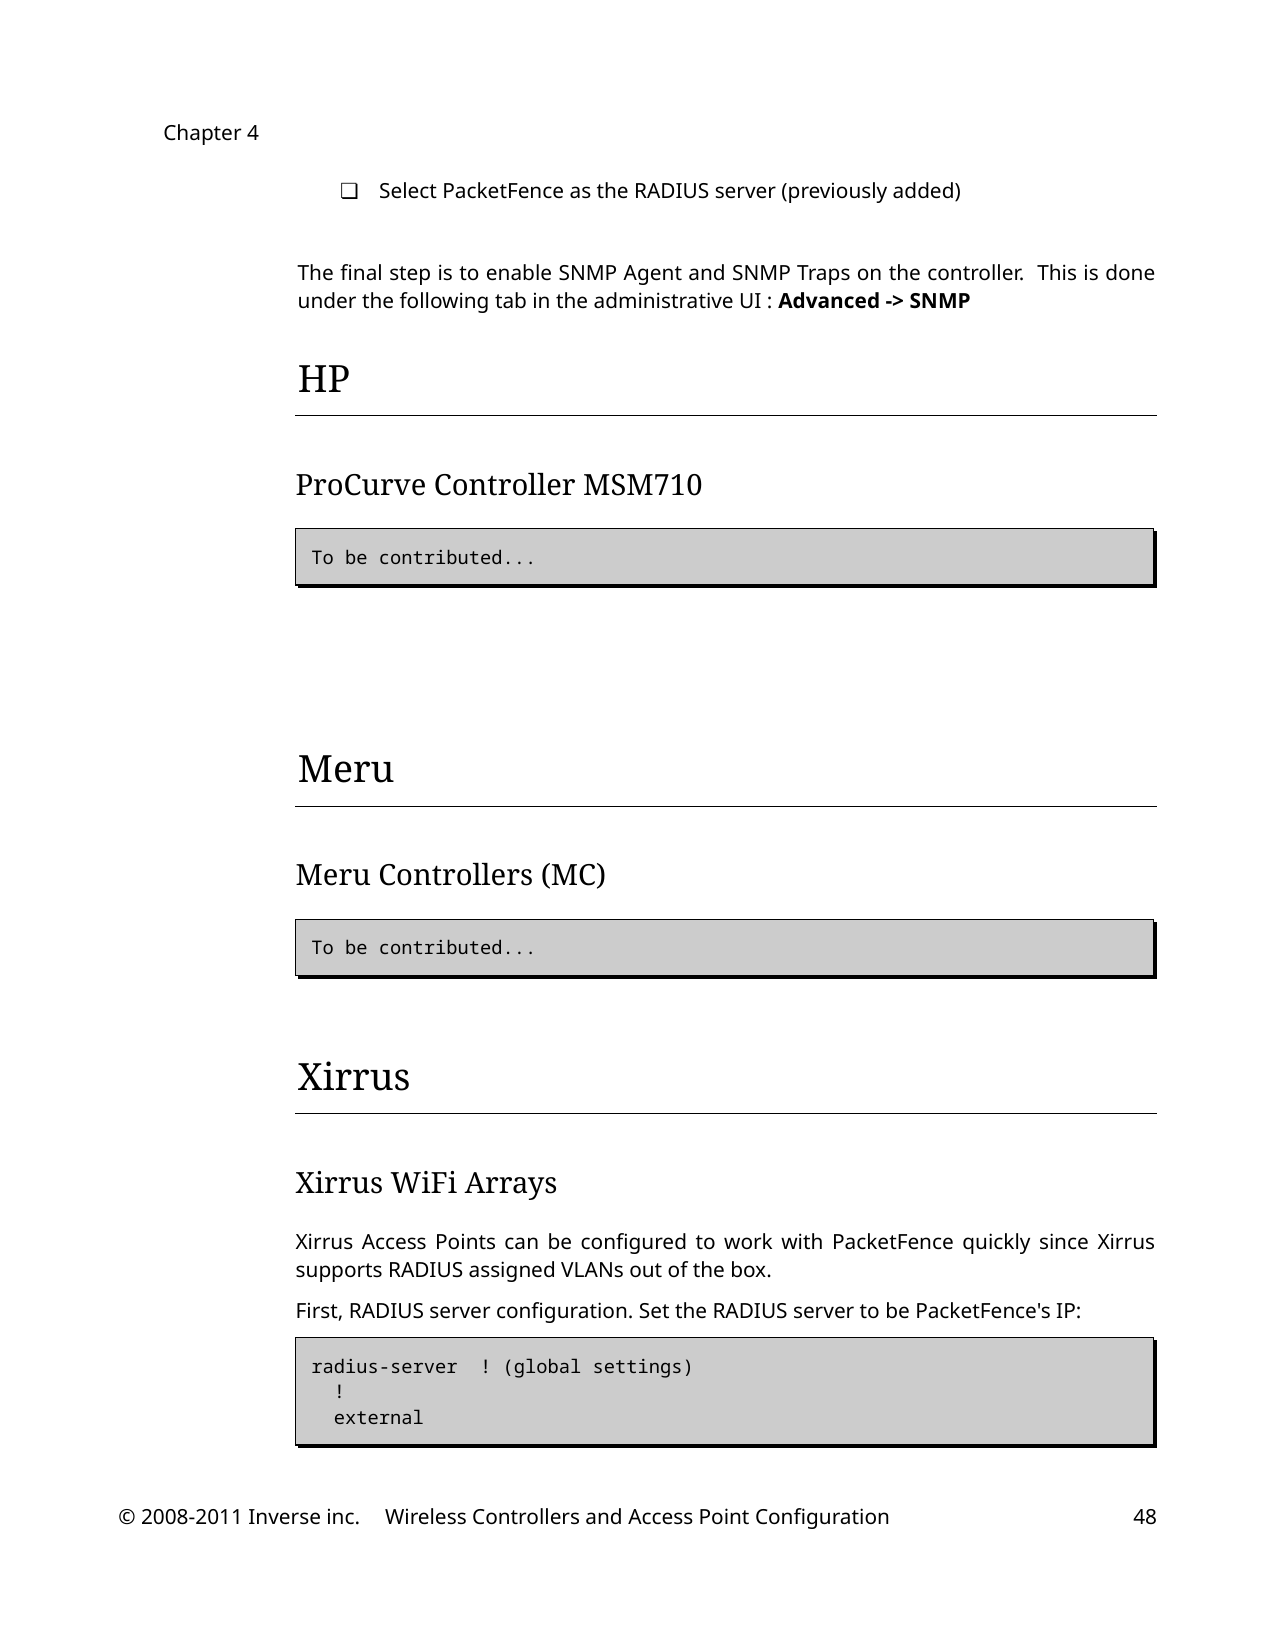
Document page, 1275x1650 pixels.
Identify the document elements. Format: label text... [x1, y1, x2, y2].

subtitle Meru Controllers (MC) [295, 854, 1157, 894]
text radius-server ! (global settings) ! external [296, 1338, 1153, 1444]
subtitle ProCurve Controller MSM710 [295, 464, 1157, 503]
text Xirrus Access Points can be configured to work with PacketFence quickly since Xirrus supports RADIUS assigned VLANs out of the box. [295, 1227, 1157, 1284]
list ❏ Select PacketFence as the RADIUS server (previously added) [340, 176, 1157, 204]
subtitle Xirrus WiFi Arrays [295, 1162, 1157, 1202]
subtitle Meru [295, 743, 1157, 806]
text First, RADIUS server configuration. Set the RADIUS server to be PacketFence's IP: [295, 1296, 1157, 1324]
text To be contributed... [296, 529, 1153, 584]
list The final step is to enable SNMP Agent and SNMP Traps on the controller. This is done under the following tab in the administrative UI : Advanced -> SNMP [297, 258, 1157, 315]
subtitle HP [295, 352, 1157, 415]
subtitle Xirrus [295, 1051, 1157, 1113]
text To be contributed... [296, 920, 1153, 975]
